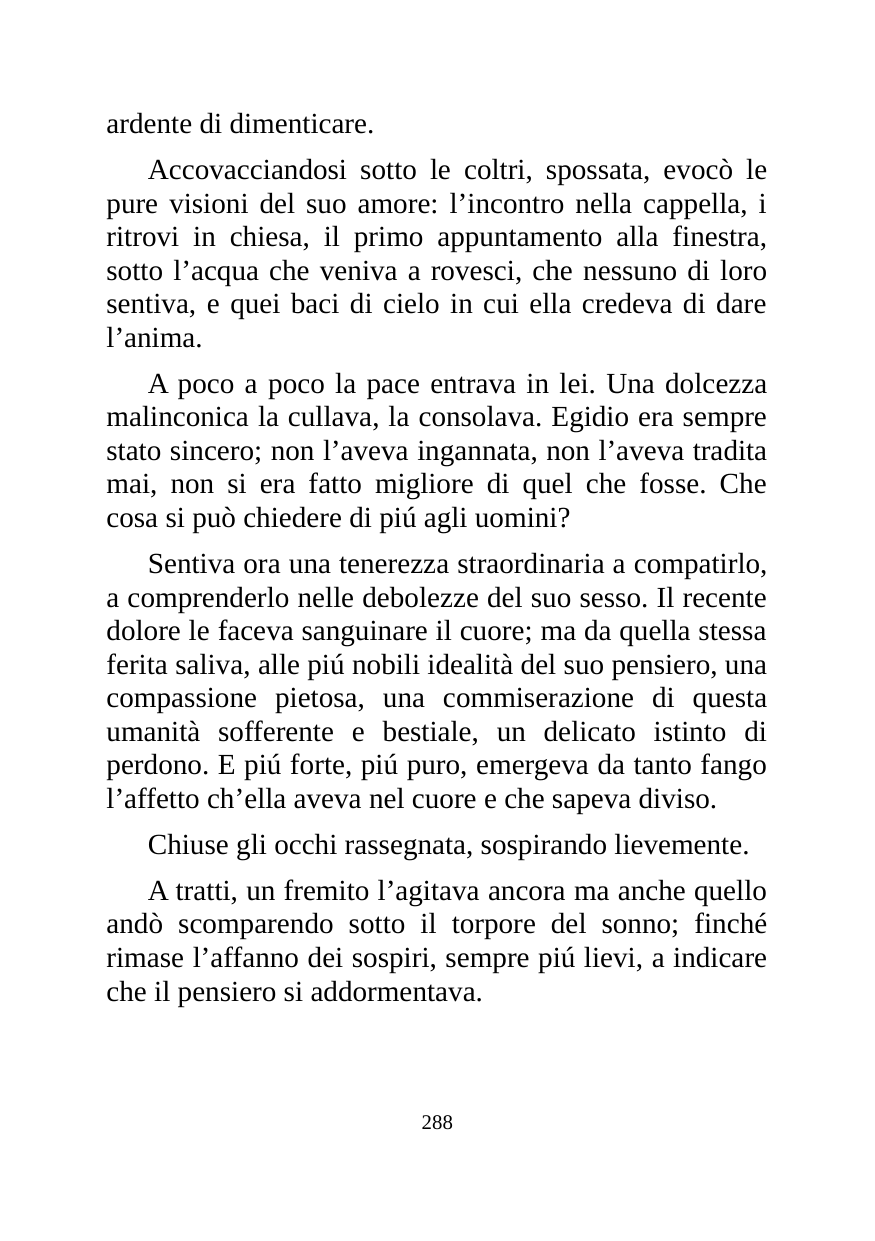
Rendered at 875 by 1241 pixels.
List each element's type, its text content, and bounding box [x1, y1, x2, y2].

text Accovacciandosi sotto le coltri, spossata, evocò le pure visioni del suo amore: l’incontro nella cappella, i ritrovi in chiesa, il primo appuntamento alla finestra, sotto l’acqua che veniva a rovesci, che nessuno di loro sentiva, e quei baci di cielo in cui ella credeva di dare l’anima. [106, 152, 768, 353]
text Chiuse gli occhi rassegnata, sospirando lievemente. [106, 827, 768, 861]
text A poco a poco la pace entrava in lei. Una dolcezza malinconica la cullava, la consolava. Egidio era sempre stato sincero; non l’aveva ingannata, non l’aveva tradita mai, non si era fatto migliore di quel che fosse. Che cosa si può chiedere di piú agli uomini? [106, 366, 768, 534]
text ardente di dimenticare. [106, 106, 768, 140]
text Sentiva ora una tenerezza straordinaria a compatirlo, a comprenderlo nelle debolezze del suo sesso. Il recente dolore le faceva sanguinare il cuore; ma da quella stessa ferita saliva, alle piú nobili idealità del suo pensiero, una compassione pietosa, una commiserazione di questa umanità sofferente e bestiale, un delicato istinto di perdono. E piú forte, piú puro, emergeva da tanto fango l’affetto ch’ella aveva nel cuore e che sapeva diviso. [106, 546, 768, 814]
text A tratti, un fremito l’agitava ancora ma anche quello andò scomparendo sotto il torpore del sonno; finché rimase l’affanno dei sospiri, sempre piú lievi, a indicare che il pensiero si addormentava. [106, 873, 768, 1007]
